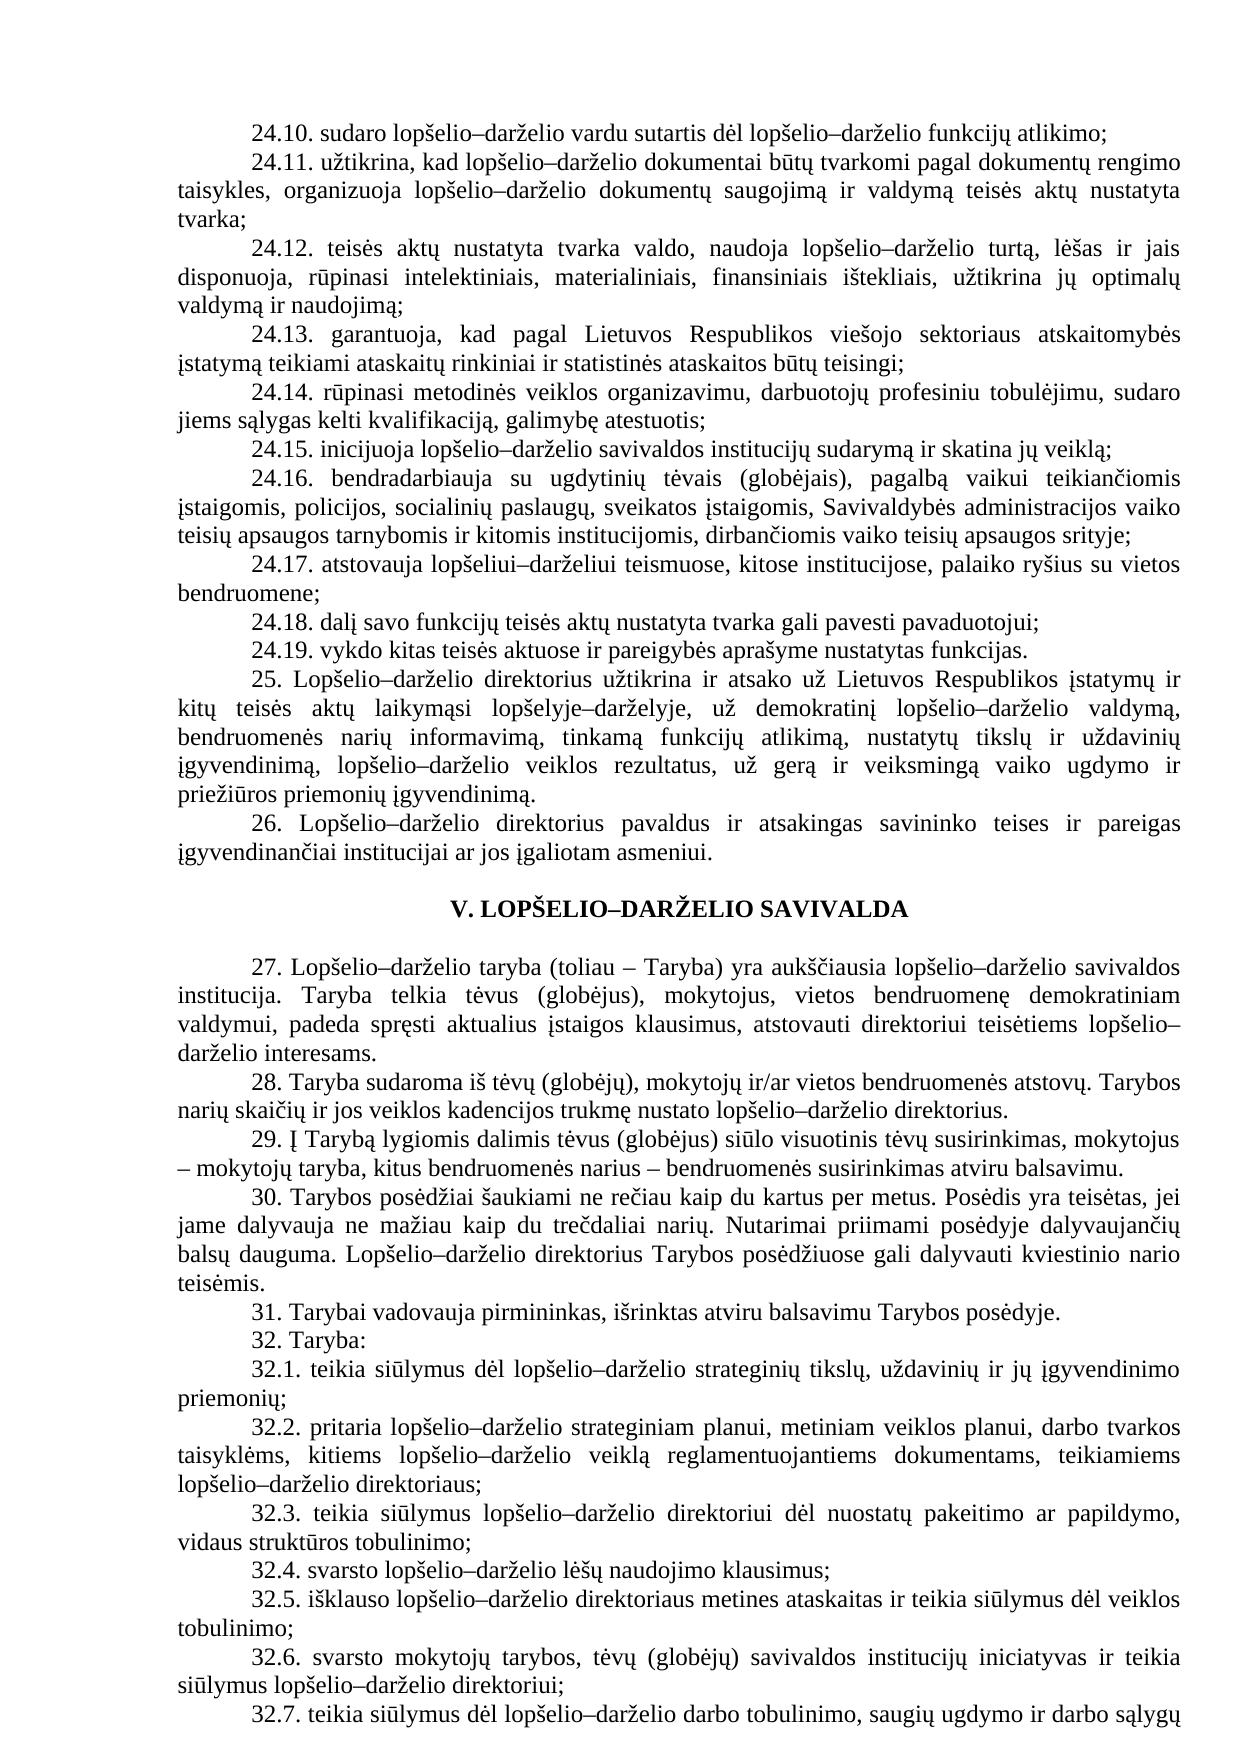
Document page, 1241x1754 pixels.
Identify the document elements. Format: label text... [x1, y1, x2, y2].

text 24.16. bendradarbiauja su ugdytinių tėvais (globėjais), pagalbą vaikui teikiančiomis įstaigomis, policijos, socialinių paslaugų, sveikatos įstaigomis, Savivaldybės administracijos vaiko teisių apsaugos tarnybomis ir kitomis institucijomis, dirbančiomis vaiko teisių apsaugos srityje; [177, 463, 1181, 549]
text 32.6. svarsto mokytojų tarybos, tėvų (globėjų) savivaldos institucijų iniciatyvas ir teikia siūlymus lopšelio–darželio direktoriui; [177, 1642, 1181, 1699]
text 31. Tarybai vadovauja pirmininkas, išrinktas atviru balsavimu Tarybos posėdyje. [177, 1297, 1181, 1326]
text 24.18. dalį savo funkcijų teisės aktų nustatyta tvarka gali pavesti pavaduotojui; [177, 607, 1181, 636]
text 24.10. sudaro lopšelio–darželio vardu sutartis dėl lopšelio–darželio funkcijų atlikimo; [177, 118, 1181, 147]
text V. LOPŠELIO–DARŽELIO SAVIVALDA [177, 894, 1181, 923]
text 24.15. inicijuoja lopšelio–darželio savivaldos institucijų sudarymą ir skatina jų veiklą; [177, 434, 1181, 463]
text 32.7. teikia siūlymus dėl lopšelio–darželio darbo tobulinimo, saugių ugdymo ir darbo sąlygų [177, 1699, 1181, 1728]
text 26. Lopšelio–darželio direktorius pavaldus ir atsakingas savininko teises ir pareigas įgyvendinančiai institucijai ar jos įgaliotam asmeniui. [177, 808, 1181, 866]
text 32.2. pritaria lopšelio–darželio strateginiam planui, metiniam veiklos planui, darbo tvarkos taisyklėms, kitiems lopšelio–darželio veiklą reglamentuojantiems dokumentams, teikiamiems lopšelio–darželio direktoriaus; [177, 1412, 1181, 1498]
text 24.19. vykdo kitas teisės aktuose ir pareigybės aprašyme nustatytas funkcijas. [177, 636, 1181, 664]
text 32.4. svarsto lopšelio–darželio lėšų naudojimo klausimus; [177, 1556, 1181, 1584]
text 30. Tarybos posėdžiai šaukiami ne rečiau kaip du kartus per metus. Posėdis yra teisėtas, jei jame dalyvauja ne mažiau kaip du trečdaliai narių. Nutarimai priimami posėdyje dalyvaujančių balsų dauguma. Lopšelio–darželio direktorius Tarybos posėdžiuose gali dalyvauti kviestinio nario teisėmis. [177, 1182, 1181, 1297]
text 29. Į Tarybą lygiomis dalimis tėvus (globėjus) siūlo visuotinis tėvų susirinkimas, mokytojus – mokytojų taryba, kitus bendruomenės narius – bendruomenės susirinkimas atviru balsavimu. [177, 1124, 1181, 1182]
text 24.12. teisės aktų nustatyta tvarka valdo, naudoja lopšelio–darželio turtą, lėšas ir jais disponuoja, rūpinasi intelektiniais, materialiniais, finansiniais ištekliais, užtikrina jų optimalų valdymą ir naudojimą; [177, 233, 1181, 319]
text 32. Taryba: [177, 1326, 1181, 1354]
text 27. Lopšelio–darželio taryba (toliau – Taryba) yra aukščiausia lopšelio–darželio savivaldos institucija. Taryba telkia tėvus (globėjus), mokytojus, vietos bendruomenę demokratiniam valdymui, padeda spręsti aktualius įstaigos klausimus, atstovauti direktoriui teisėtiems lopšelio–darželio interesams. [177, 952, 1181, 1067]
text 24.14. rūpinasi metodinės veiklos organizavimu, darbuotojų profesiniu tobulėjimu, sudaro jiems sąlygas kelti kvalifikaciją, galimybę atestuotis; [177, 377, 1181, 434]
text 32.3. teikia siūlymus lopšelio–darželio direktoriui dėl nuostatų pakeitimo ar papildymo, vidaus struktūros tobulinimo; [177, 1498, 1181, 1556]
text 24.13. garantuoja, kad pagal Lietuvos Respublikos viešojo sektoriaus atskaitomybės įstatymą teikiami ataskaitų rinkiniai ir statistinės ataskaitos būtų teisingi; [177, 319, 1181, 377]
text 24.11. užtikrina, kad lopšelio–darželio dokumentai būtų tvarkomi pagal dokumentų rengimo taisykles, organizuoja lopšelio–darželio dokumentų saugojimą ir valdymą teisės aktų nustatyta tvarka; [177, 147, 1181, 233]
text 32.1. teikia siūlymus dėl lopšelio–darželio strateginių tikslų, uždavinių ir jų įgyvendinimo priemonių; [177, 1354, 1181, 1412]
text 32.5. išklauso lopšelio–darželio direktoriaus metines ataskaitas ir teikia siūlymus dėl veiklos tobulinimo; [177, 1584, 1181, 1642]
text 24.17. atstovauja lopšeliui–darželiui teismuose, kitose institucijose, palaiko ryšius su vietos bendruomene; [177, 549, 1181, 607]
text 28. Taryba sudaroma iš tėvų (globėjų), mokytojų ir/ar vietos bendruomenės atstovų. Tarybos narių skaičių ir jos veiklos kadencijos trukmę nustato lopšelio–darželio direktorius. [177, 1067, 1181, 1124]
text 25. Lopšelio–darželio direktorius užtikrina ir atsako už Lietuvos Respublikos įstatymų ir kitų teisės aktų laikymąsi lopšelyje–darželyje, už demokratinį lopšelio–darželio valdymą, bendruomenės narių informavimą, tinkamą funkcijų atlikimą, nustatytų tikslų ir uždavinių įgyvendinimą, lopšelio–darželio veiklos rezultatus, už gerą ir veiksmingą vaiko ugdymo ir priežiūros priemonių įgyvendinimą. [177, 664, 1181, 808]
